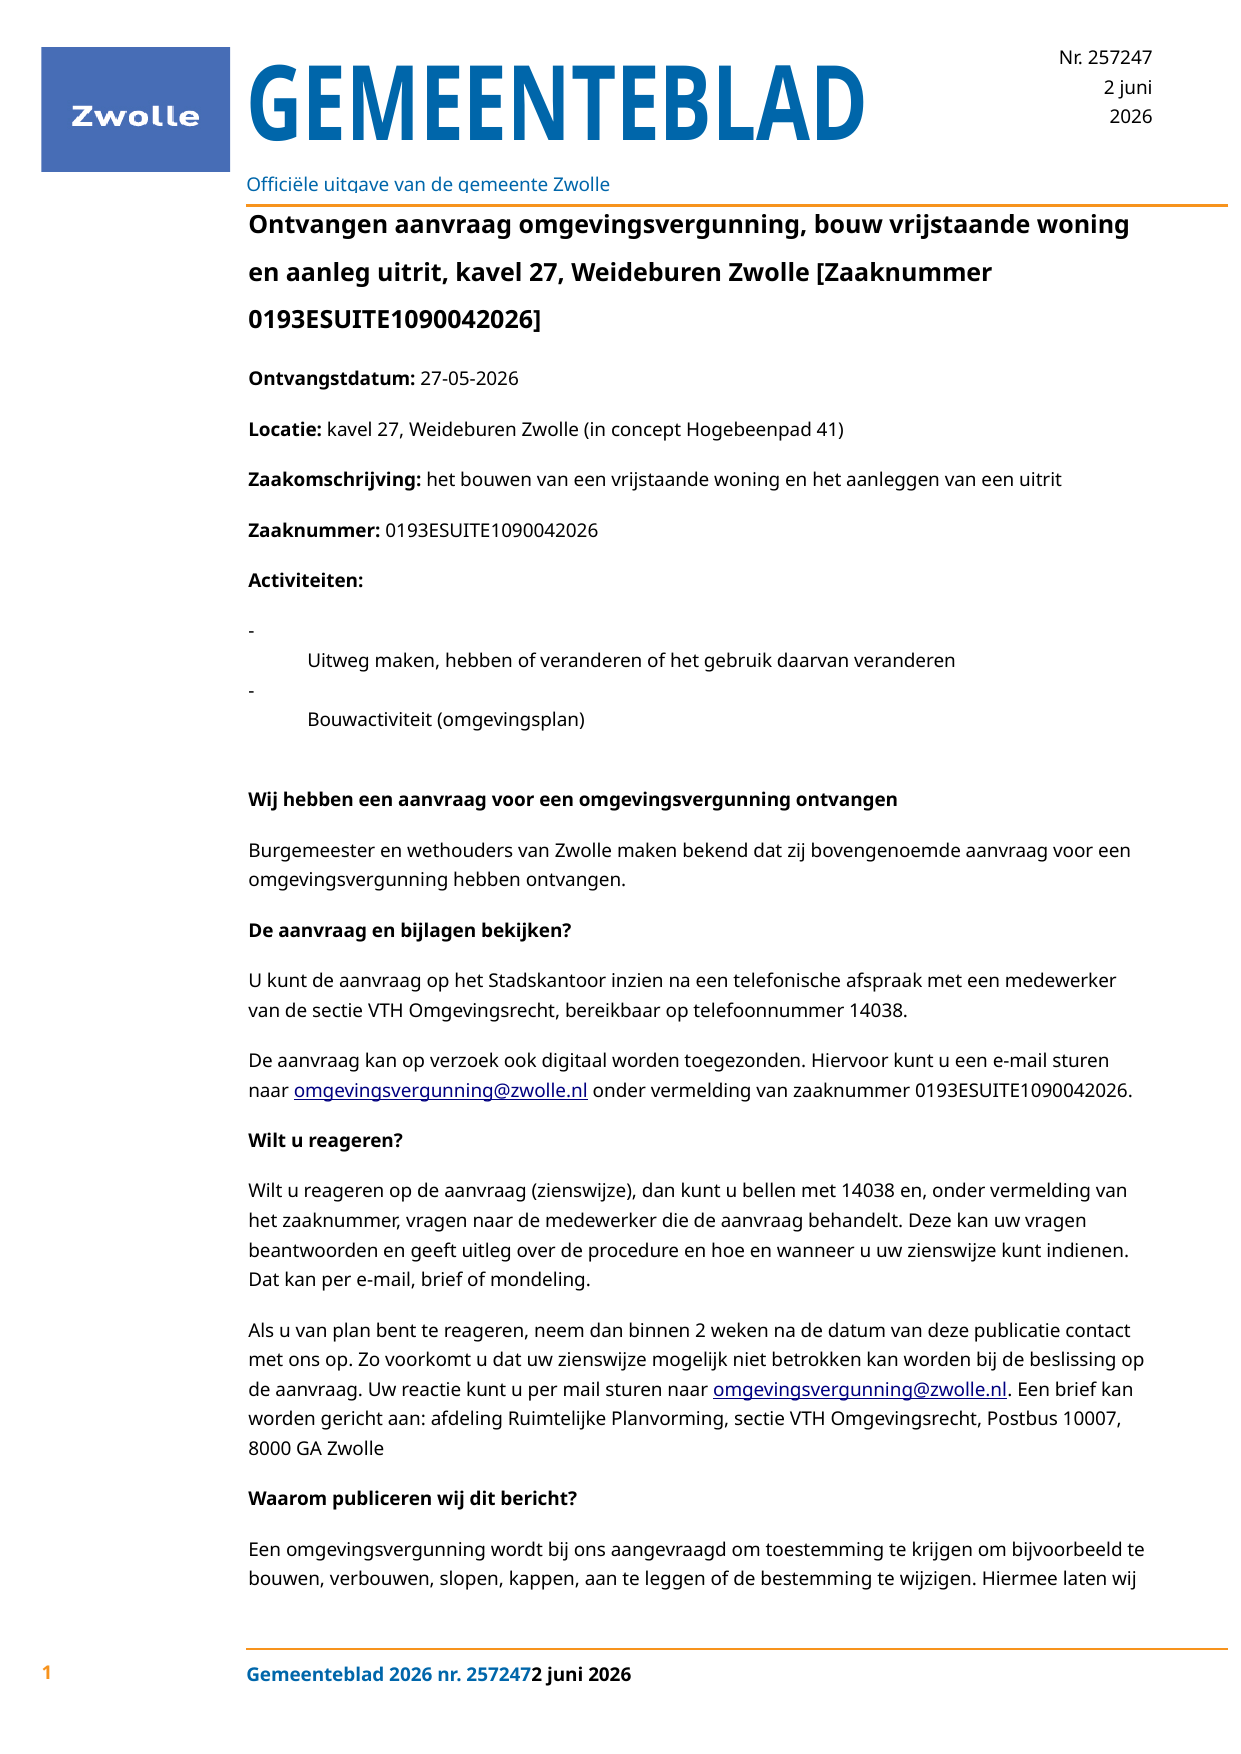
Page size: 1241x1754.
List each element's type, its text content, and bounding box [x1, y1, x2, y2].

text Locatie: kavel 27, Weideburen Zwolle (in concept Hogebeenpad 41) [248, 416, 1152, 442]
text Burgemeester en wethouders van Zwolle maken bekend dat zij bovengenoemde aanvraag voor een omgevingsvergunning hebben ontvangen. [248, 837, 1152, 892]
text Zaaknummer: 0193ESUITE1090042026 [248, 517, 1152, 542]
text Ontvangstdatum: 27-05-2026 [248, 366, 1152, 391]
text Waarom publiceren wij dit bericht? [248, 1486, 1152, 1511]
list Uitweg maken, hebben of veranderen of het gebruik daarvan veranderen [248, 647, 1152, 673]
list Bouwactiviteit (omgevingsplan) [248, 706, 1152, 732]
text Als u van plan bent te reageren, neem dan binnen 2 weken na de datum van deze publicatie contact met ons op. Zo voorkomt u dat uw zienswijze mogelijk niet betrokken kan worden bij de beslissing op de aanvraag. Uw reactie kunt u per mail sturen naar omgevingsvergunning@zwolle.nl. Een brief kan worden gericht aan: afdeling Ruimtelijke Planvorming, sectie VTH Omgevingsrecht, Postbus 10007, 8000 GA Zwolle [248, 1317, 1152, 1461]
text Wilt u reageren op de aanvraag (zienswijze), dan kunt u bellen met 14038 en, onder vermelding van het zaaknummer, vragen naar de medewerker die de aanvraag behandelt. Deze kan uw vragen beantwoorden en geeft uitleg over de procedure en hoe en wanneer u uw zienswijze kunt indienen. Dat kan per e-mail, brief of mondeling. [248, 1178, 1152, 1292]
text Een omgevingsvergunning wordt bij ons aangevraagd om toestemming te krijgen om bijvoorbeeld te bouwen, verbouwen, slopen, kappen, aan te leggen of de bestemming te wijzigen. Hiermee laten wij [248, 1536, 1152, 1591]
text Activiteiten: [248, 567, 1152, 593]
text Zaakomschrijving: het bouwen van een vrijstaande woning en het aanleggen van een uitrit [248, 466, 1152, 492]
picture [41, 47, 231, 172]
text De aanvraag en bijlagen bekijken? [248, 917, 1152, 942]
text U kunt de aanvraag op het Stadskantoor inzien na een telefonische afspraak met een medewerker van de sectie VTH Omgevingsrecht, bereikbaar op telefoonnummer 14038. [248, 967, 1152, 1022]
text Wilt u reageren? [248, 1127, 1152, 1153]
text De aanvraag kan op verzoek ook digitaal worden toegezonden. Hiervoor kunt u een e-mail sturen naar omgevingsvergunning@zwolle.nl onder vermelding van zaaknummer 0193ESUITE1090042026. [248, 1047, 1152, 1102]
text Wij hebben een aanvraag voor een omgevingsvergunning ontvangen [248, 786, 1152, 812]
text Ontvangen aanvraag omgevingsvergunning, bouw vrijstaande woning en aanleg uitrit, kavel 27, Weideburen Zwolle [Zaaknummer 0193ESUITE1090042026] [248, 207, 1152, 336]
